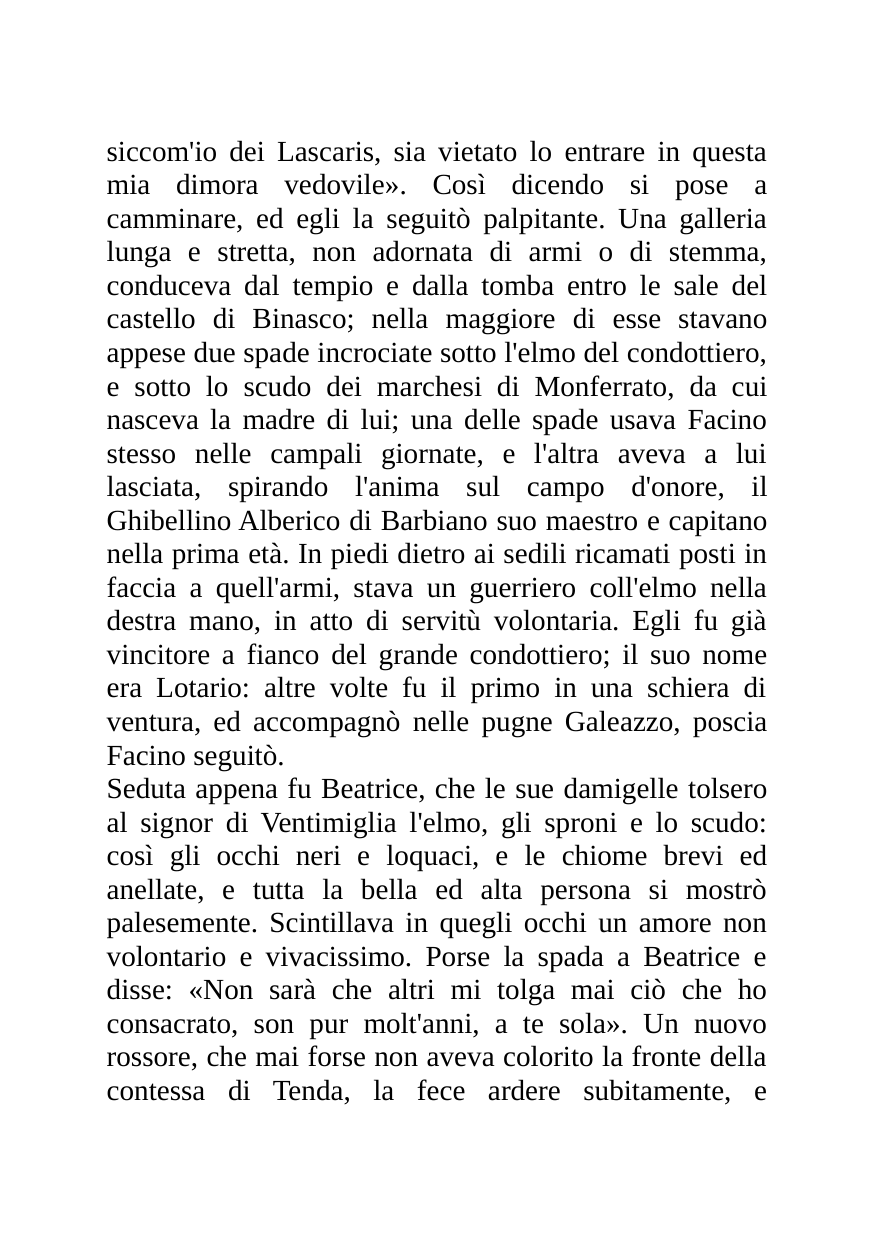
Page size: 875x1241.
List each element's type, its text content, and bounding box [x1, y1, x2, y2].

text Seduta appena fu Beatrice, che le sue damigelle tolsero al signor di Ventimiglia l'elmo, gli sproni e lo scudo: così gli occhi neri e loquaci, e le chiome brevi ed anellate, e tutta la bella ed alta persona si mostrò palesemente. Scintillava in quegli occhi un amore non volontario e vivacissimo. Porse la spada a Beatrice e disse: «Non sarà che altri mi tolga mai ciò che ho consacrato, son pur molt'anni, a te sola». Un nuovo rossore, che mai forse non aveva colorito la fronte della contessa di Tenda, la fece ardere subitamente, e [106, 771, 768, 1107]
text siccom'io dei Lascaris, sia vietato lo entrare in questa mia dimora vedovile». Così dicendo si pose a camminare, ed egli la seguitò palpitante. Una galleria lunga e stretta, non adornata di armi o di stemma, conduceva dal tempio e dalla tomba entro le sale del castello di Binasco; nella maggiore di esse stavano appese due spade incrociate sotto l'elmo del condottiero, e sotto lo scudo dei marchesi di Monferrato, da cui nasceva la madre di lui; una delle spade usava Facino stesso nelle campali giornate, e l'altra aveva a lui lasciata, spirando l'anima sul campo d'onore, il Ghibellino Alberico di Barbiano suo maestro e capitano nella prima età. In piedi dietro ai sedili ricamati posti in faccia a quell'armi, stava un guerriero coll'elmo nella destra mano, in atto di servitù volontaria. Egli fu già vincitore a fianco del grande condottiero; il suo nome era Lotario: altre volte fu il primo in una schiera di ventura, ed accompagnò nelle pugne Galeazzo, poscia Facino seguitò. [106, 134, 768, 771]
